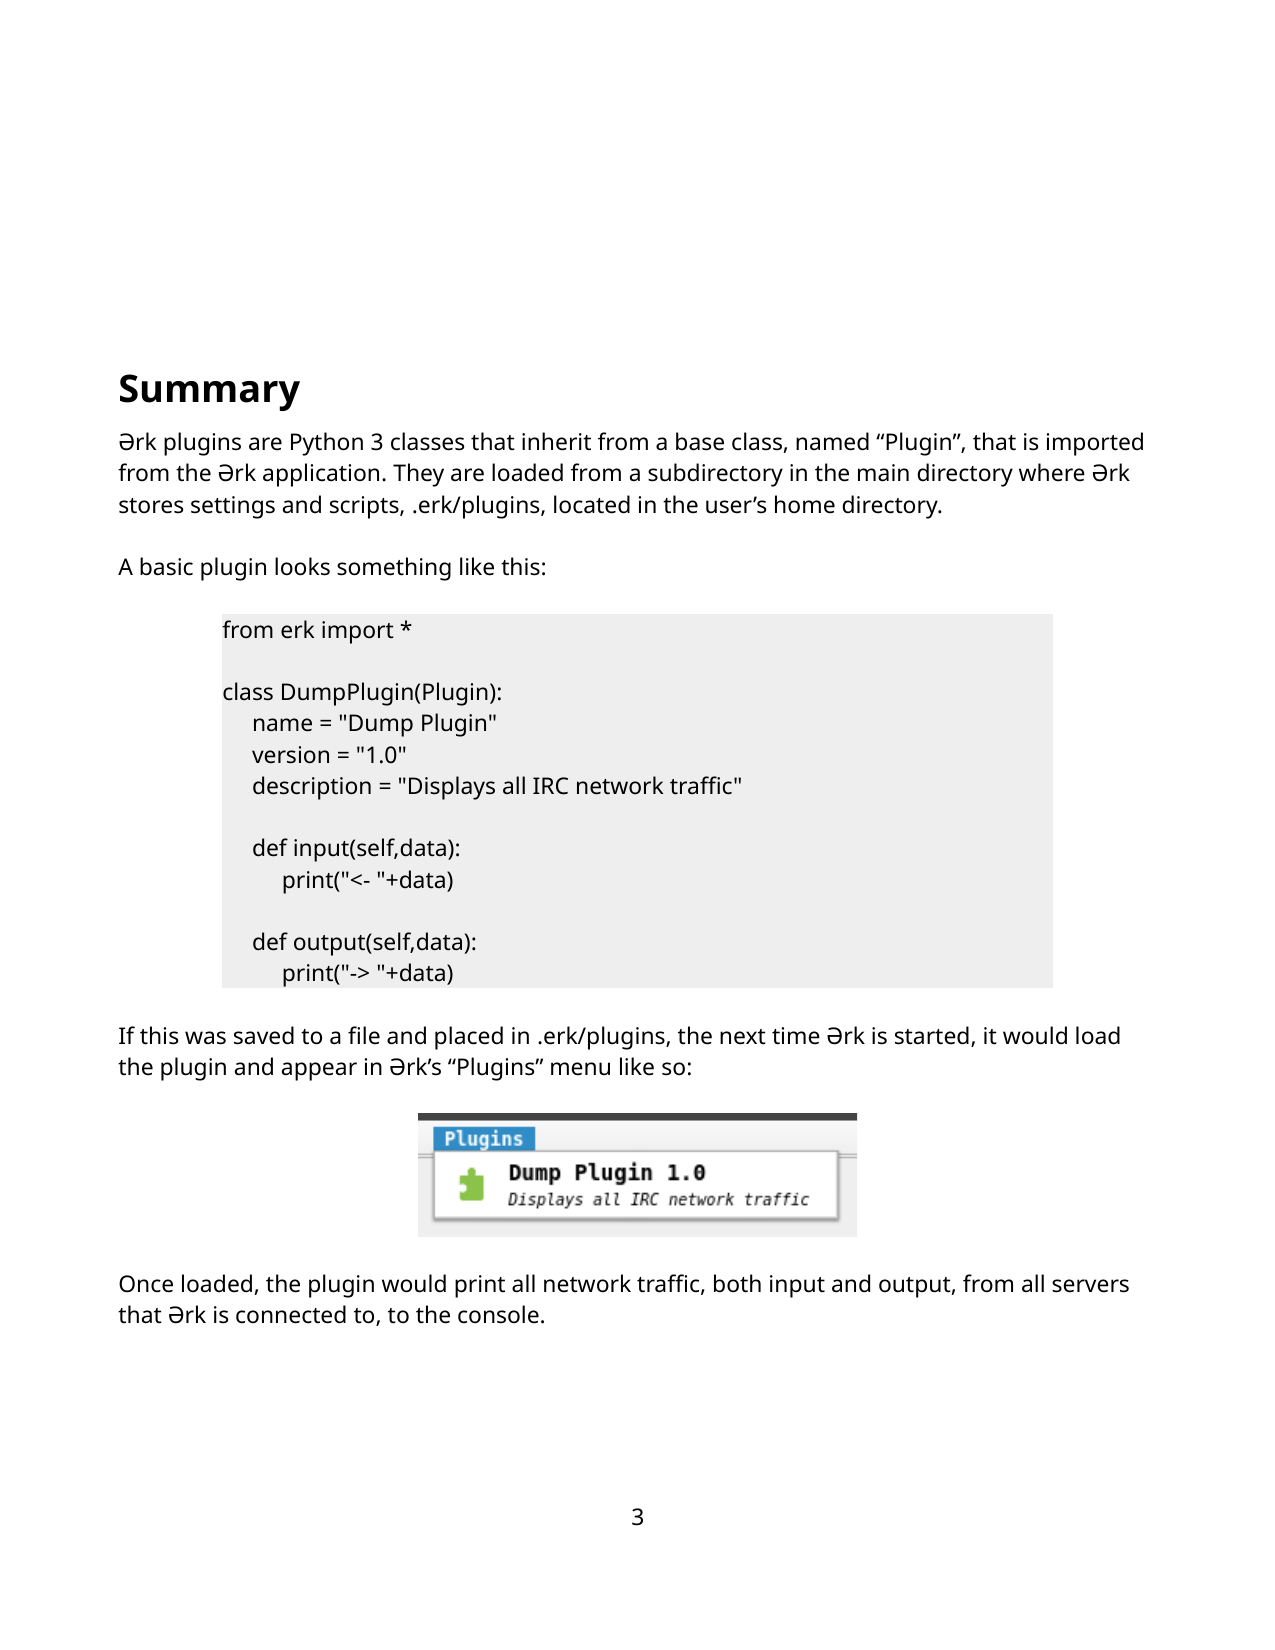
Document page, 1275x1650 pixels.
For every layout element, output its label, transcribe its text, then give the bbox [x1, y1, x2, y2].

table_header from erk import * class DumpPlugin(Plugin): name = "Dump Plugin" version = "1.0" description = "Displays all IRC network traffic" def input(self,data): print("<- "+data) def output(self,data): print("-> "+data) [222, 614, 1053, 988]
text If this was saved to a file and placed in .erk/plugins, the next time Ərk is started, it would load the plugin and appear in Ərk’s “Plugins” menu like so: [118, 1020, 1157, 1082]
picture [418, 1113, 858, 1237]
text Ərk plugins are Python 3 classes that inherit from a base class, named “Plugin”, that is imported from the Ərk application. They are loaded from a subdirectory in the main directory where Ərk stores settings and scripts, .erk/plugins, located in the user’s home directory. [118, 426, 1157, 520]
subtitle Summary [118, 362, 1157, 413]
text A basic plugin looks something like this: [118, 551, 1157, 582]
text Once loaded, the plugin would print all network traffic, both input and output, from all servers that Ərk is connected to, to the console. [118, 1268, 1157, 1331]
